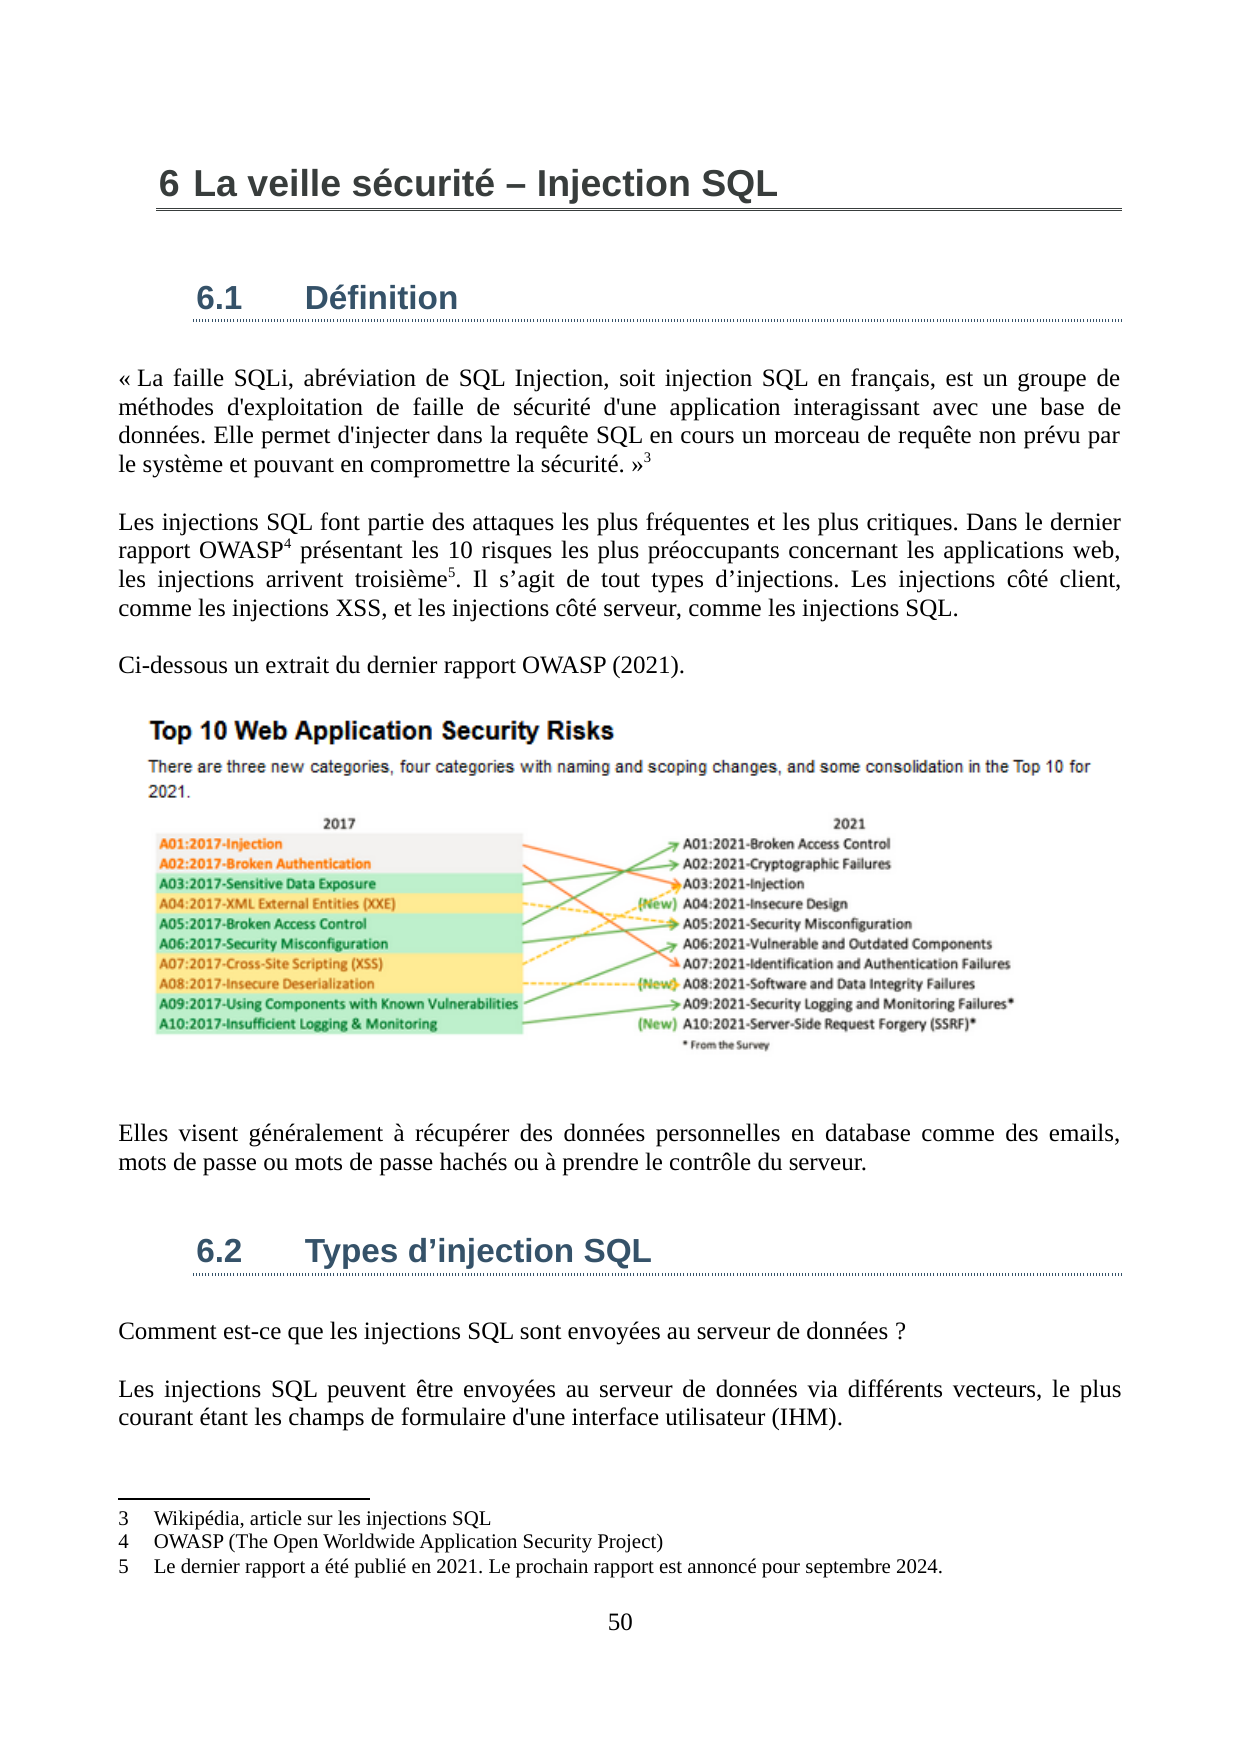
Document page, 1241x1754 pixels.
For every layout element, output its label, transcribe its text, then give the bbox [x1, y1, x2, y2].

text « La faille SQLi, abréviation de SQL Injection, soit injection SQL en français, est un groupe de méthodes d'exploitation de faille de sécurité d'une application interagissant avec une base de données. Elle permet d'injecter dans la requête SQL en cours un morceau de requête non prévu par le système et pouvant en compromettre la sécurité. » [118, 363, 1122, 478]
subtitle Types d’injection SQL [193, 1228, 1122, 1276]
text Les injections SQL font partie des attaques les plus fréquentes et les plus critiques. Dans le dernier rapport OWASP présentant les 10 risques les plus préoccupants concernant les applications web, les injections arrivent troisième. Il s’agit de tout types d’injections. Les injections côté client, comme les injections XSS, et les injections côté serveur, comme les injections SQL. [118, 507, 1122, 622]
text Elles visent généralement à récupérer des données personnelles en database comme des emails, mots de passe ou mots de passe hachés ou à prendre le contrôle du serveur. [118, 1118, 1122, 1176]
subtitle Définition [193, 275, 1122, 322]
text Les injections SQL peuvent être envoyées au serveur de données via différents vecteurs, le plus courant étant les champs de formulaire d'une interface utilisateur (IHM). [118, 1374, 1122, 1431]
text Wikipédia, article sur les injections SQL [118, 1505, 1122, 1529]
picture [127, 707, 1114, 1061]
text Ci-dessous un extrait du dernier rapport OWASP (2021). [118, 650, 1122, 679]
text Le dernier rapport a été publié en 2021. Le prochain rapport est annoncé pour septembre 2024. [118, 1553, 1122, 1578]
text Comment est-ce que les injections SQL sont envoyées au serveur de données ? [118, 1316, 1122, 1345]
subtitle La veille sécurité – Injection SQL [156, 159, 1122, 208]
text OWASP (The Open Worldwide Application Security Project) [118, 1529, 1122, 1553]
